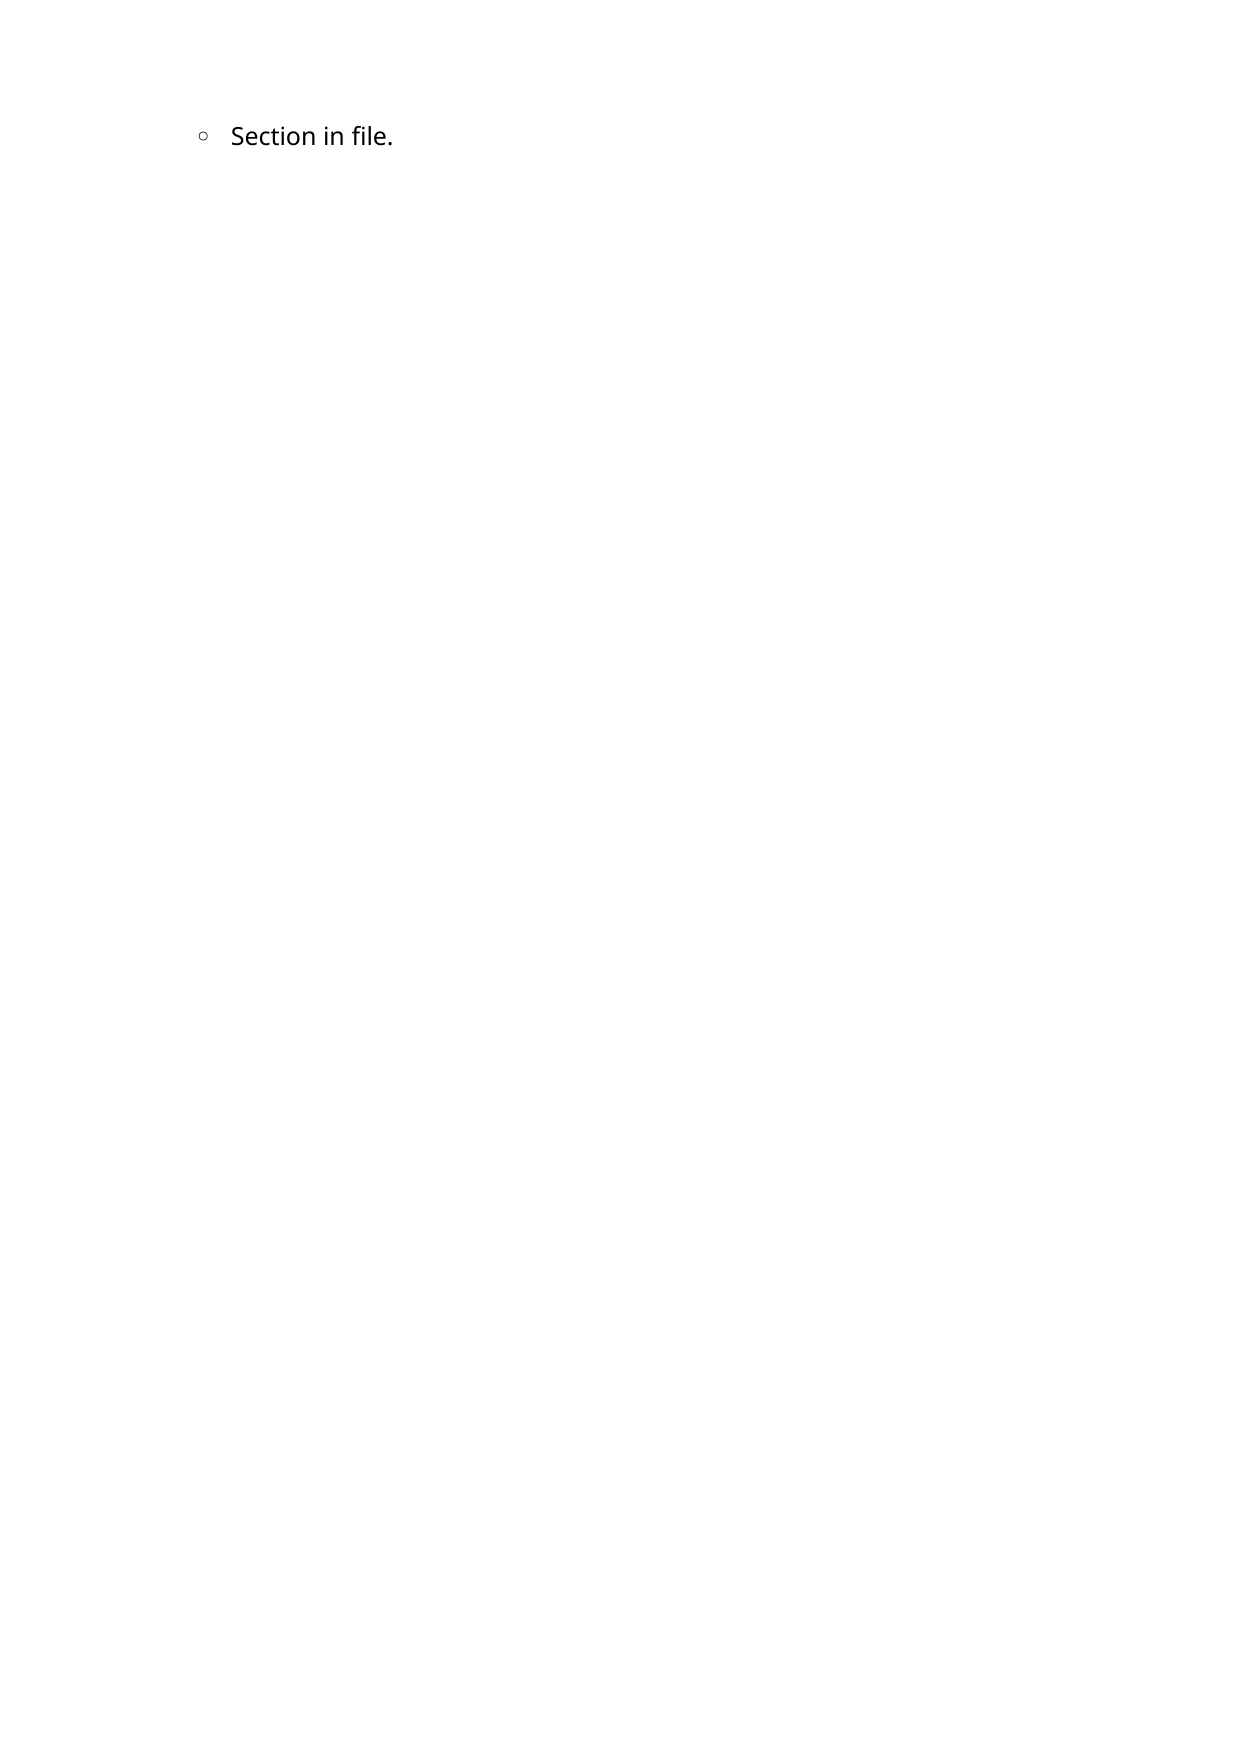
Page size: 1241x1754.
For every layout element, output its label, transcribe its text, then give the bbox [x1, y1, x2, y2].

list Section in file. [193, 118, 1122, 152]
